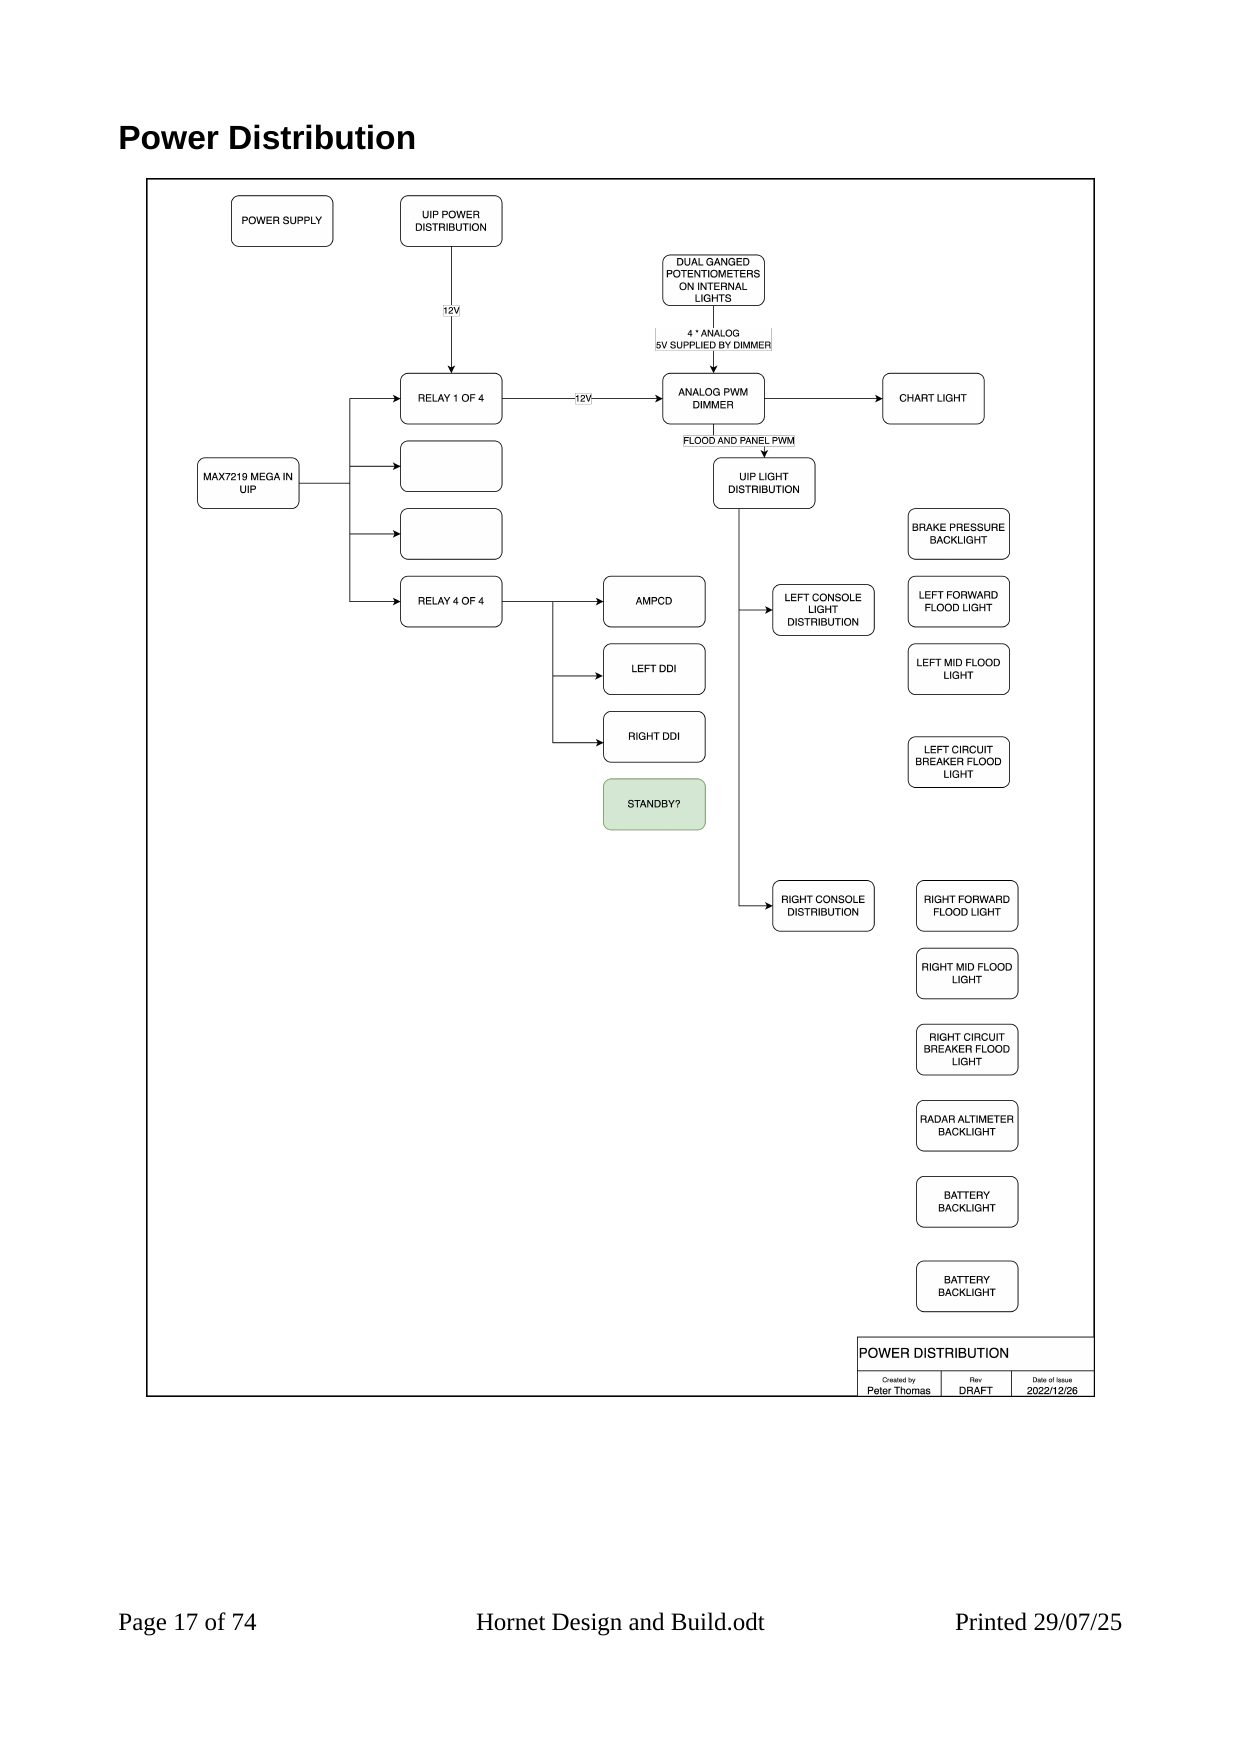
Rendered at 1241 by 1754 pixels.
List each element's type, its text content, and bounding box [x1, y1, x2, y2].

subtitle Power Distribution [118, 118, 1122, 157]
picture [137, 169, 1103, 1405]
